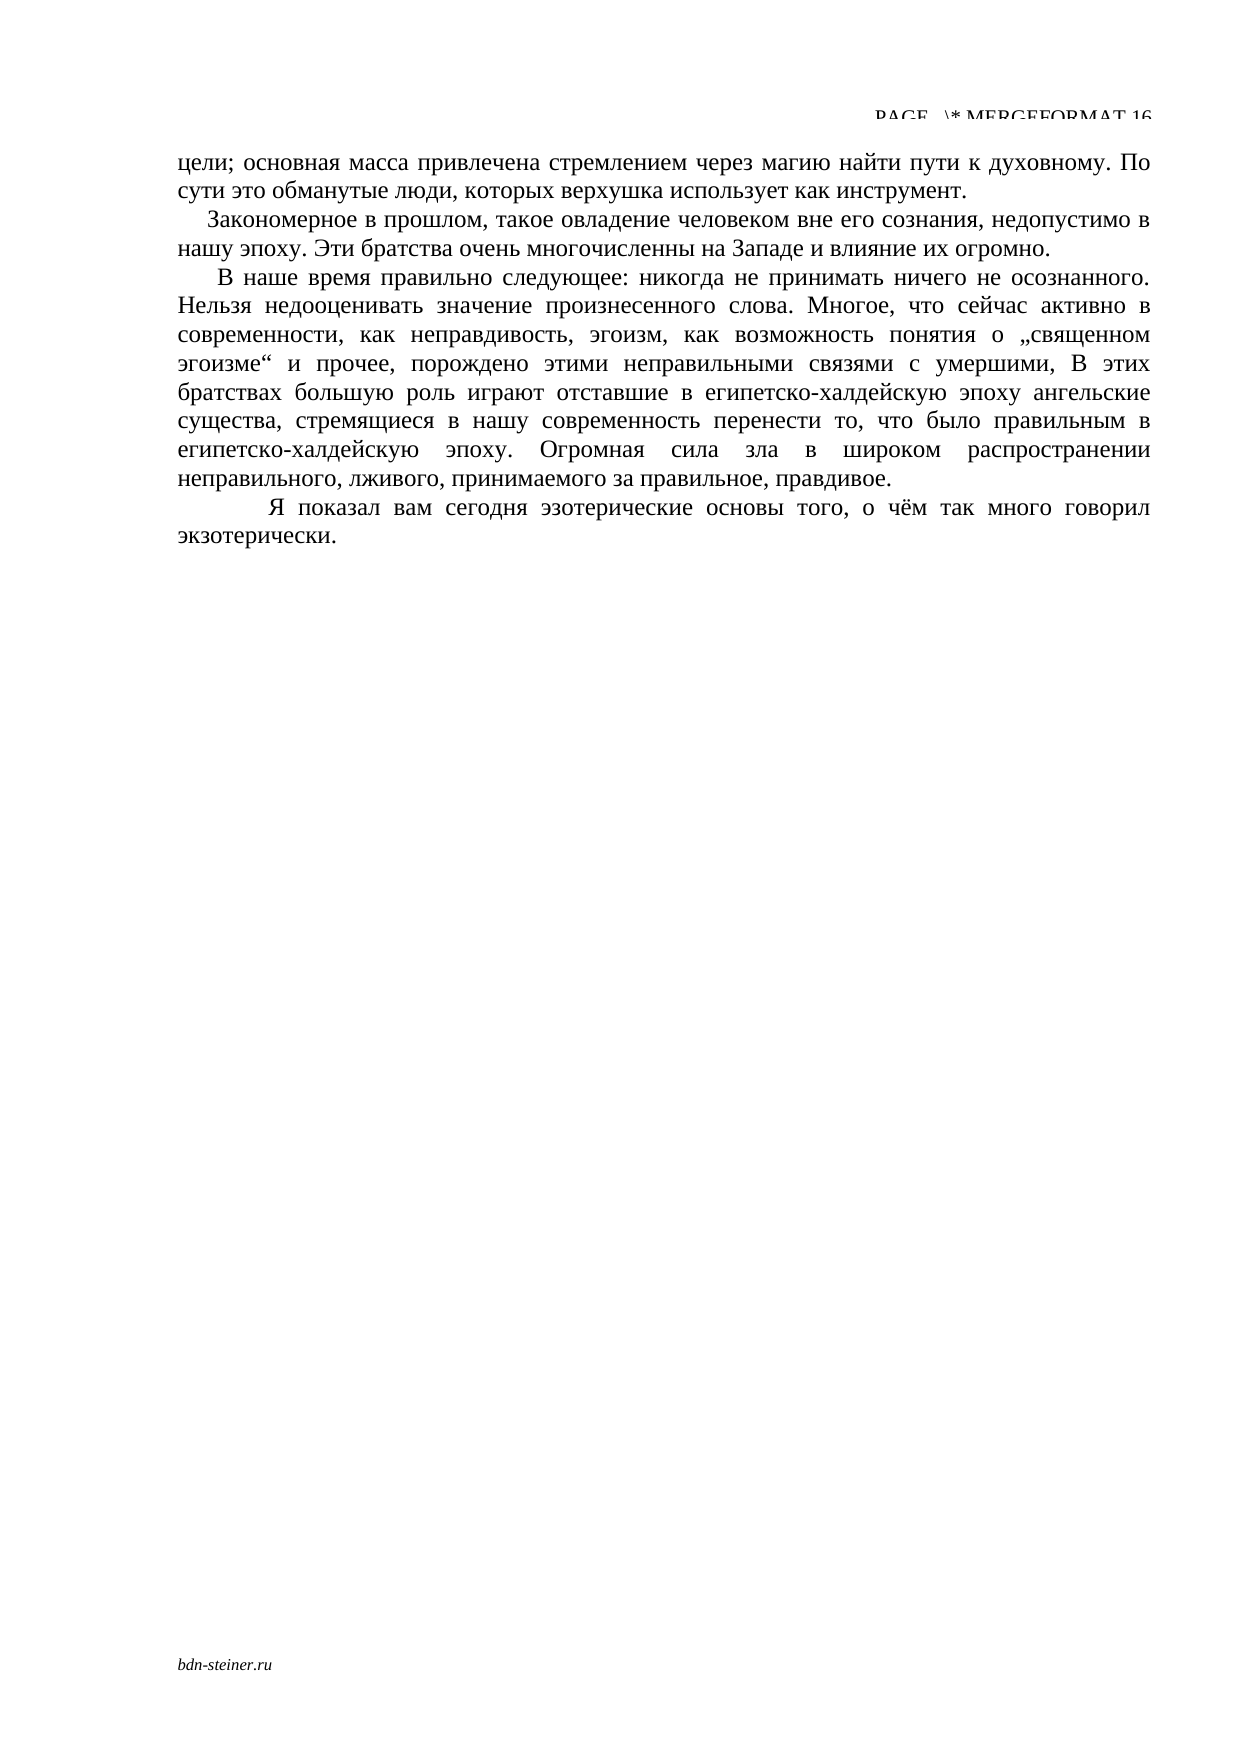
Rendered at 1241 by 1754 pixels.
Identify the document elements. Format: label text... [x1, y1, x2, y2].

text В наше время правильно следующее: никогда не принимать ничего не осознанного. Нельзя недооценивать значение произнесенного слова. Многое, что сейчас активно в современности, как неправдивость, эгоизм, как возможность понятия о „священном эгоизме“ и прочее, порождено этими неправильными связями с умершими, В этих братствах большую роль играют отставшие в египетско-халдейскую эпоху ангельские существа, стремящиеся в нашу современность перенести то, что было правильным в египетско-халдейскую эпоху. Огромная сила зла в широком распространении неправильного, лживого, принимаемого за правильное, правдивое. [177, 262, 1152, 492]
text цели; основная масса привлечена стремлением через магию найти пути к духовному. По сути это обманутые люди, которых верхушка использует как инструмент. [177, 147, 1152, 204]
text Я показал вам сегодня эзотерические основы того, о чём так много говорил экзотерически. [177, 492, 1152, 549]
text Закономерное в прошлом, такое овладение человеком вне его сознания, недопустимо в нашу эпоху. Эти братства очень многочисленны на Западе и влияние их огромно. [177, 204, 1152, 262]
